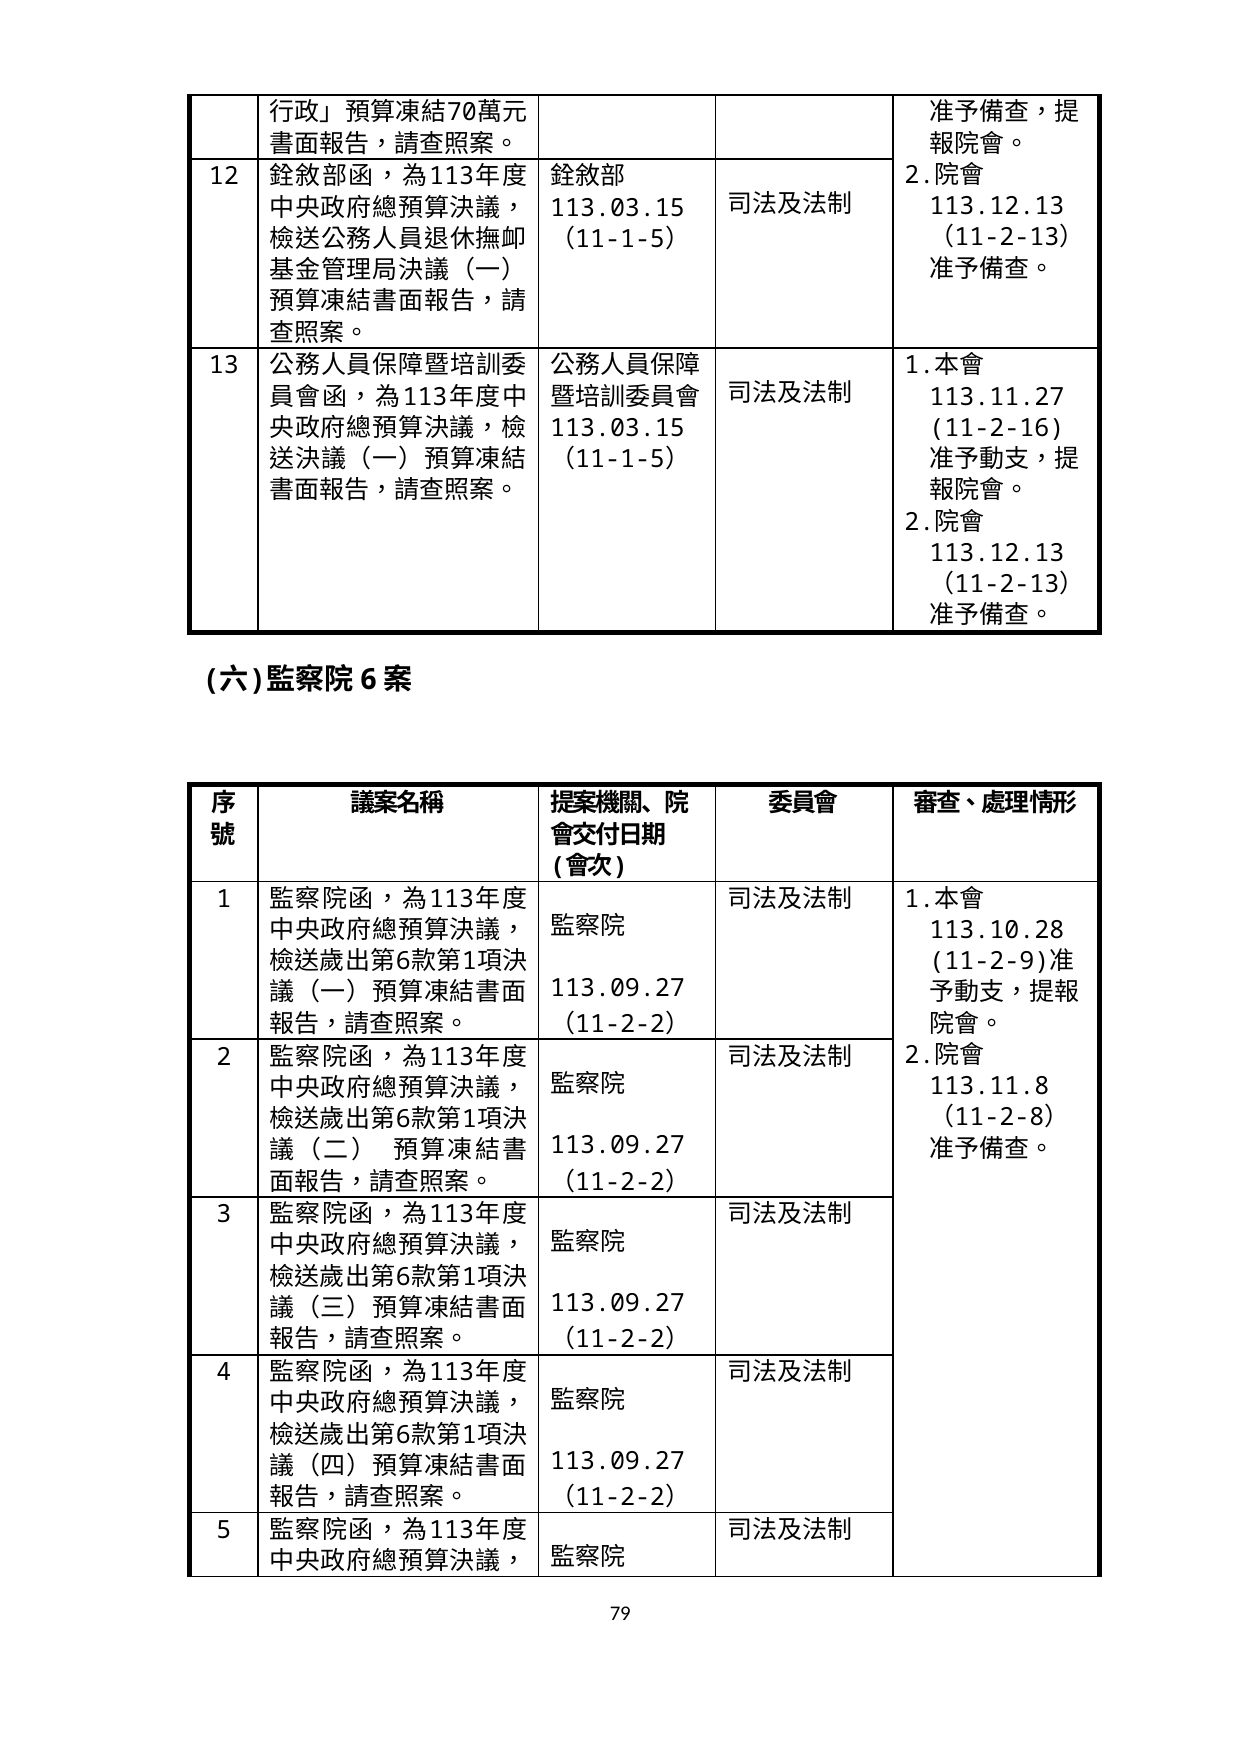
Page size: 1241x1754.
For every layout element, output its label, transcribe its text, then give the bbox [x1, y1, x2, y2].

table_cell 1 [192, 882, 257, 1038]
table_cell 准予備查，提報院會。 2.院會 113.12.13 （11-2-13）准予備查。 [894, 96, 1097, 347]
table_cell 3 [192, 1198, 257, 1354]
table_cell 銓敘部 113.03.15 （11-1-5） [539, 160, 715, 347]
table_cell 司法及法制 [716, 1513, 892, 1576]
table_cell 2 [192, 1040, 257, 1196]
table_cell 司法及法制 [716, 1198, 892, 1354]
table_cell 12 [192, 160, 257, 347]
table_cell 監察院 113.09.27 （11-2-2） [539, 882, 715, 1038]
table_cell 公務人員保障暨培訓委員會函，為113年度中央政府總預算決議，檢送決議（一）預算凍結書面報告，請查照案。 [259, 349, 538, 630]
table_cell 司法及法制 [716, 349, 892, 630]
table_cell 監察院函，為113年度中央政府總預算決議，檢送歲出第6款第1項決議（三）預算凍結書面報告，請查照案。 [259, 1198, 538, 1354]
table_cell 司法及法制 [716, 882, 892, 1038]
table_header 提案機關、院會交付日期(會次) [539, 787, 715, 881]
table_cell 監察院 113.09.27 （11-2-2） [539, 1356, 715, 1512]
table_cell 13 [192, 349, 257, 630]
table_header 議案名稱 [259, 787, 538, 881]
table_cell [192, 96, 257, 158]
table_cell 4 [192, 1356, 257, 1512]
table_cell 監察院函，為113年度中央政府總預算決議， [259, 1513, 538, 1576]
table_cell 司法及法制 [716, 1356, 892, 1512]
table_cell 1.本會113.10.28 (11-2-9)准予動支，提報院會。 2.院會 113.11.8 （11-2-8）准予備查。 [894, 882, 1097, 1576]
table_cell 監察院函，為113年度中央政府總預算決議，檢送歲出第6款第1項決議（二） 預算凍結書面報告，請查照案。 [259, 1040, 538, 1196]
table_cell 監察院 [539, 1513, 715, 1576]
table_cell [539, 96, 715, 158]
table_cell 司法及法制 [716, 160, 892, 347]
subtitle (六)監察院6案 [187, 635, 1053, 697]
table_cell 監察院函，為113年度中央政府總預算決議，檢送歲出第6款第1項決議（一）預算凍結書面報告，請查照案。 [259, 882, 538, 1038]
table_cell 監察院 113.09.27 （11-2-2） [539, 1040, 715, 1196]
table_cell 5 [192, 1513, 257, 1576]
table_cell 監察院 113.09.27 （11-2-2） [539, 1198, 715, 1354]
table_cell [716, 96, 892, 158]
table_cell 司法及法制 [716, 1040, 892, 1196]
table_cell 1.本會113.11.27 (11-2-16)准予動支，提報院會。 2.院會 113.12.13 （11-2-13）准予備查。 [894, 349, 1097, 630]
table_header 委員會 [716, 787, 892, 881]
table_cell 銓敘部函，為113年度中央政府總預算決議，檢送公務人員退休撫卹基金管理局決議（一）預算凍結書面報告，請查照案。 [259, 160, 538, 347]
table_header 審查、處理情形 [894, 787, 1097, 881]
table_header 序號 [192, 787, 257, 881]
table_cell 監察院函，為113年度中央政府總預算決議，檢送歲出第6款第1項決議（四）預算凍結書面報告，請查照案。 [259, 1356, 538, 1512]
table_cell 公務人員保障暨培訓委員會 113.03.15 （11-1-5） [539, 349, 715, 630]
table_cell 行政」預算凍結70萬元書面報告，請查照案。 [259, 96, 538, 158]
